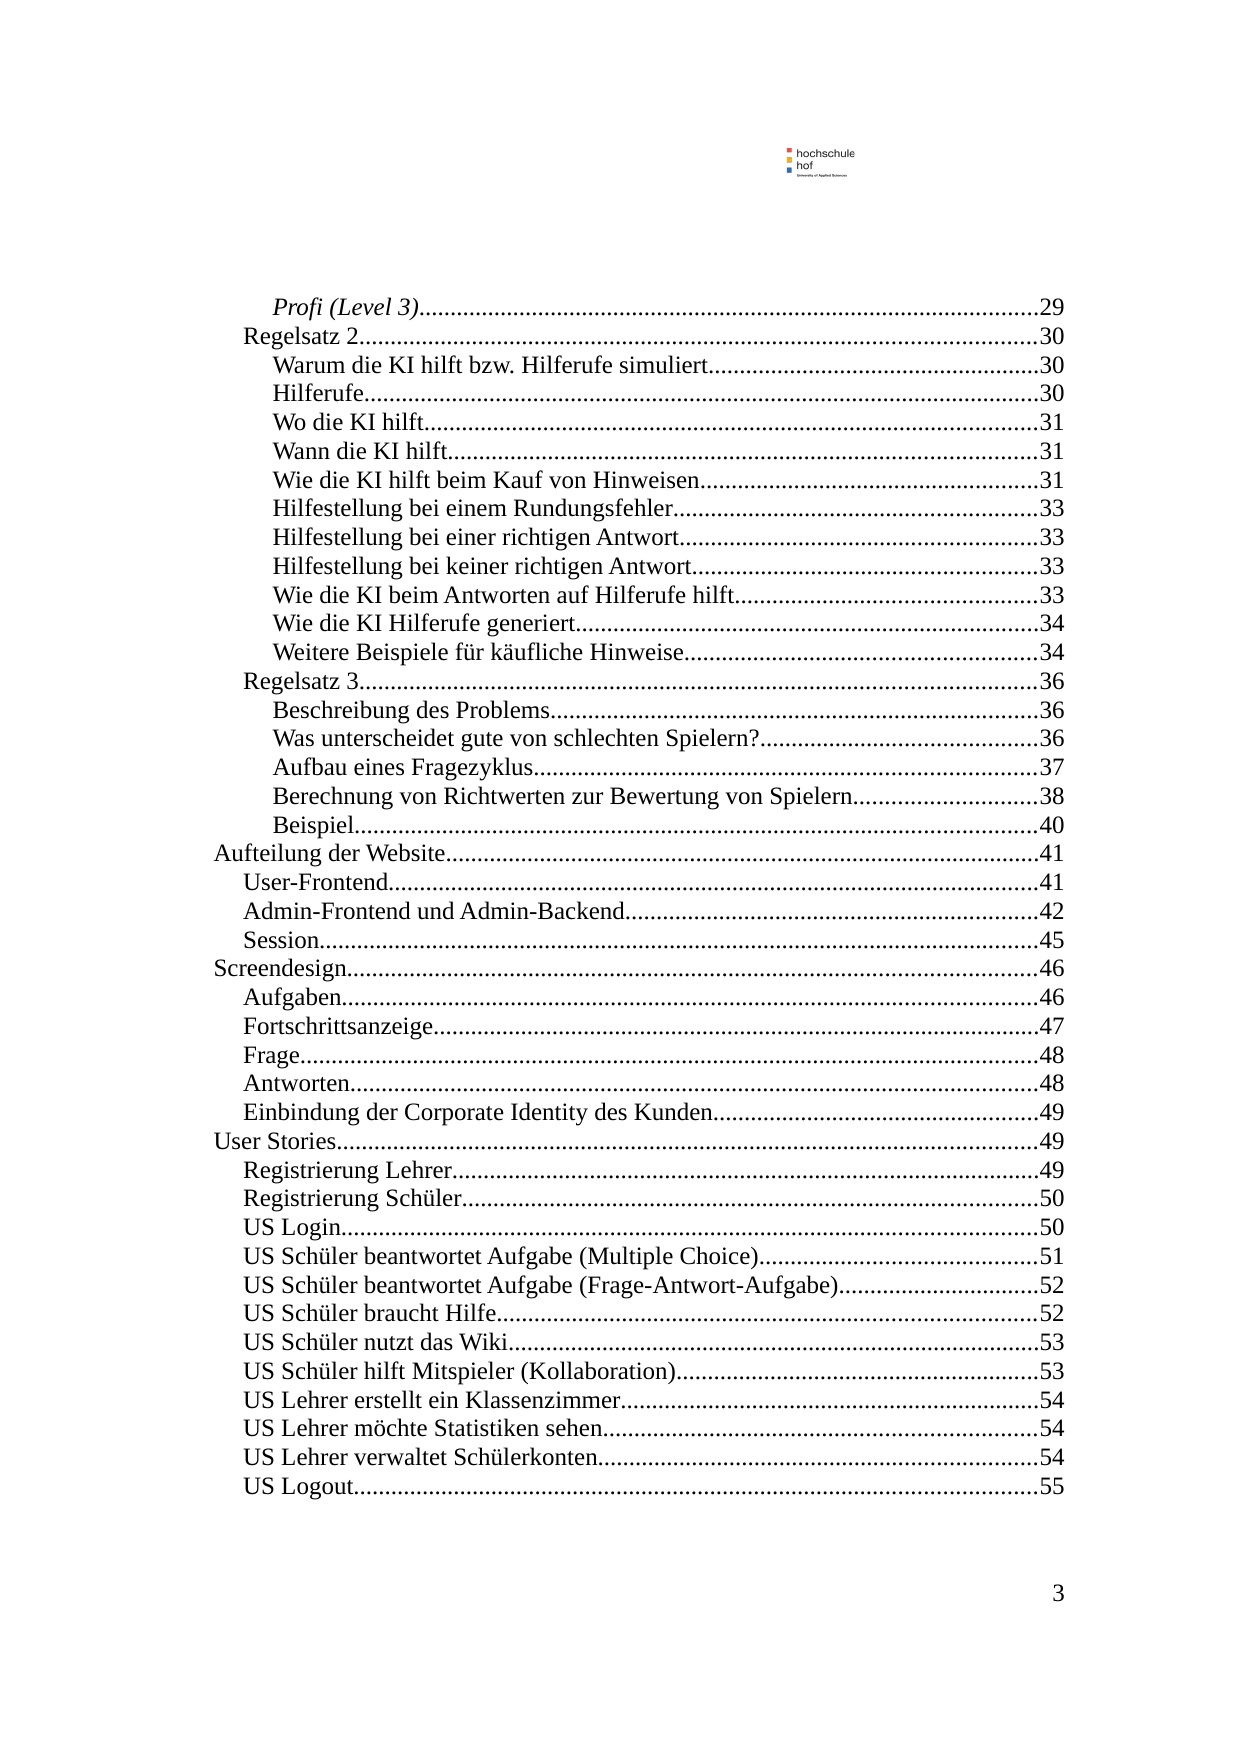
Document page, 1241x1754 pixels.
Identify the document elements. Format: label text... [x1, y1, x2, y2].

text Hilfestellung bei einer richtigen Antwort 33 [272, 522, 1064, 551]
text Wann die KI hilft 31 [272, 436, 1064, 465]
text Registrierung Lehrer 49 [243, 1155, 1064, 1183]
text Wie die KI Hilferufe generiert 34 [272, 608, 1064, 637]
text Hilfestellung bei einem Rundungsfehler 33 [272, 493, 1064, 522]
text Weitere Beispiele für käufliche Hinweise 34 [272, 637, 1064, 666]
text Berechnung von Richtwerten zur Bewertung von Spielern 38 [272, 781, 1064, 810]
text Warum die KI hilft bzw. Hilferufe simuliert 30 [272, 350, 1064, 378]
text US Schüler nutzt das Wiki 53 [243, 1327, 1064, 1356]
text Aufbau eines Fragezyklus 37 [272, 752, 1064, 781]
text Wie die KI hilft beim Kauf von Hinweisen 31 [272, 465, 1064, 493]
text Session 45 [243, 925, 1064, 953]
text Admin-Frontend und Admin-Backend 42 [243, 896, 1064, 925]
text US Logout 55 [243, 1471, 1064, 1500]
picture [786, 148, 855, 177]
text Registrierung Schüler 50 [243, 1183, 1064, 1212]
text Wie die KI beim Antworten auf Hilferufe hilft 33 [272, 580, 1064, 608]
text Regelsatz 2 30 [243, 321, 1064, 350]
text US Lehrer erstellt ein Klassenzimmer 54 [243, 1385, 1064, 1413]
text US Lehrer möchte Statistiken sehen 54 [243, 1413, 1064, 1442]
text US Schüler beantwortet Aufgabe (Frage-Antwort-Aufgabe) 52 [243, 1270, 1064, 1298]
text Was unterscheidet gute von schlechten Spielern? 36 [272, 723, 1064, 752]
text Beschreibung des Problems 36 [272, 695, 1064, 723]
text Fortschrittsanzeige 47 [243, 1011, 1064, 1040]
text Antworten 48 [243, 1068, 1064, 1097]
text Wo die KI hilft 31 [272, 407, 1064, 436]
text User-Frontend 41 [243, 867, 1064, 896]
text Einbindung der Corporate Identity des Kunden 49 [243, 1097, 1064, 1126]
text Beispiel 40 [272, 810, 1064, 838]
text Regelsatz 3 36 [243, 666, 1064, 695]
text User Stories 49 [213, 1126, 1064, 1155]
text US Schüler beantwortet Aufgabe (Multiple Choice) 51 [243, 1241, 1064, 1270]
text Aufteilung der Website 41 [213, 838, 1064, 867]
text Hilferufe 30 [272, 378, 1064, 407]
text US Login 50 [243, 1212, 1064, 1241]
text Frage 48 [243, 1040, 1064, 1068]
text Screendesign 46 [213, 953, 1064, 982]
text US Schüler hilft Mitspieler (Kollaboration) 53 [243, 1356, 1064, 1385]
text Hilfestellung bei keiner richtigen Antwort 33 [272, 551, 1064, 580]
text Aufgaben 46 [243, 982, 1064, 1011]
text US Schüler braucht Hilfe 52 [243, 1298, 1064, 1327]
text US Lehrer verwaltet Schülerkonten 54 [243, 1442, 1064, 1471]
text Profi (Level 3) 29 [272, 292, 1064, 321]
